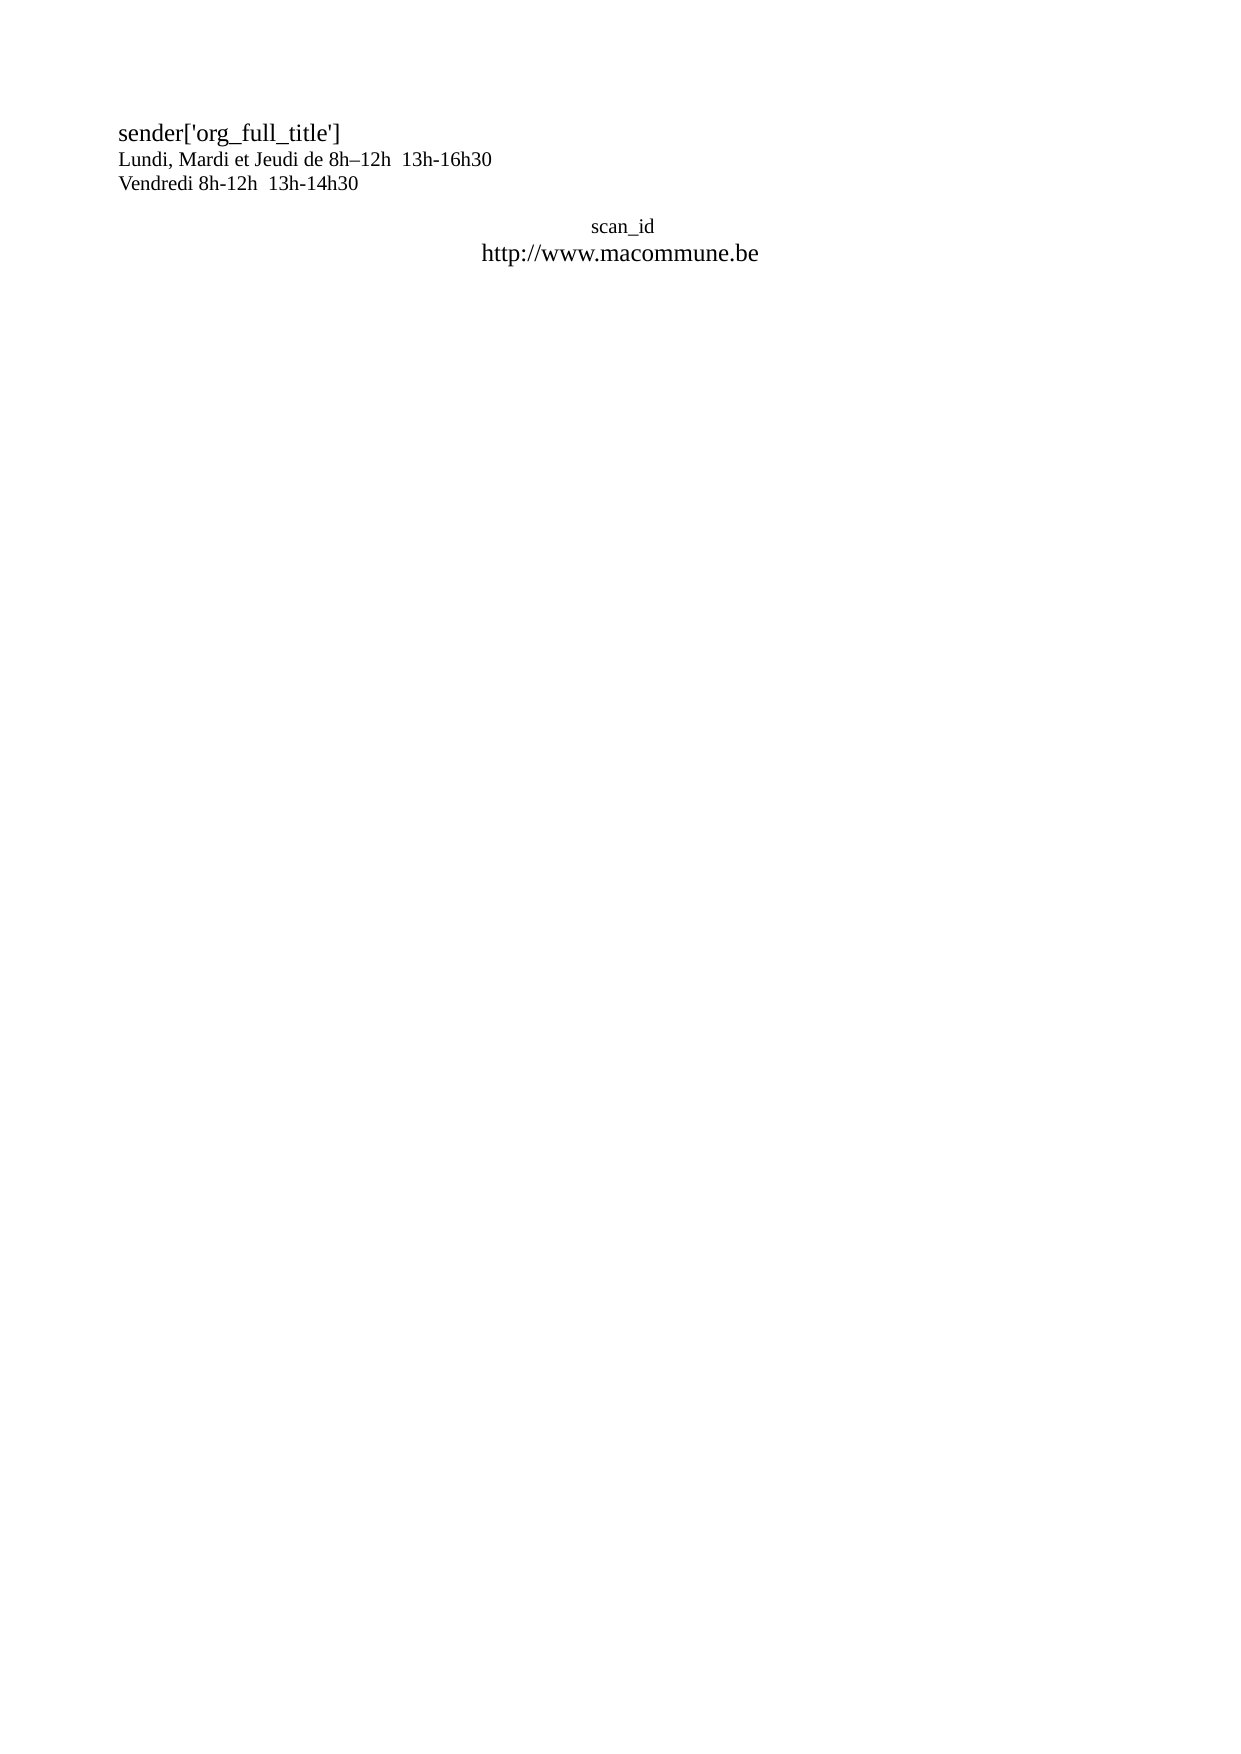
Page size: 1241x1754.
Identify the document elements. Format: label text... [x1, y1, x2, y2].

table_header [738, 118, 1122, 238]
table_header sender['org_full_title'] Lundi, Mardi et Jeudi de 8h–12h 13h-16h30 Vendredi 8h-12h 13h-14h30 [118, 118, 507, 238]
text http://www.macommune.be [118, 238, 1122, 267]
table_header scan_id [508, 118, 738, 238]
